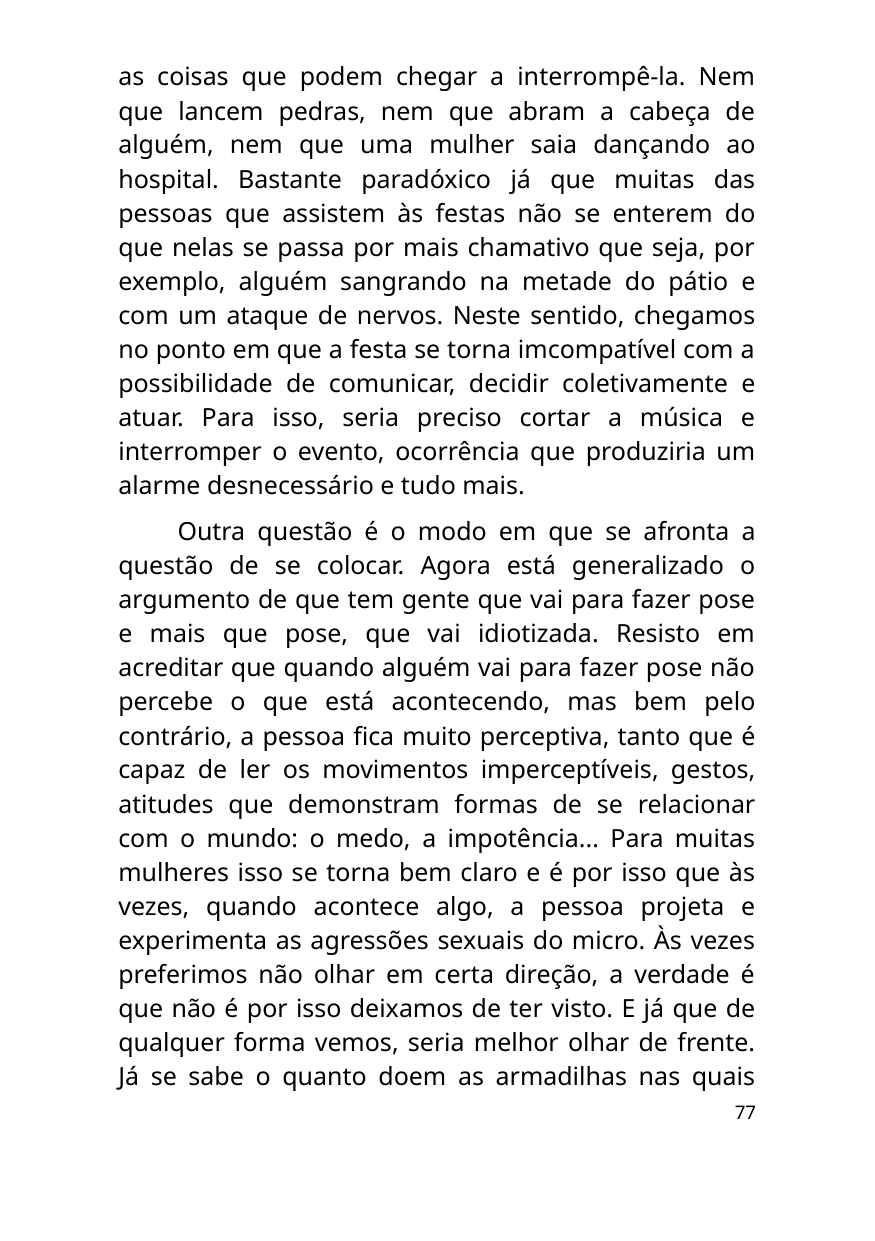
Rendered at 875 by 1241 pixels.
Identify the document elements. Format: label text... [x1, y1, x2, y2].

text as coisas que podem chegar a interrompê-la. Nem que lancem pedras, nem que abram a cabeça de alguém, nem que uma mulher saia dançando ao hospital. Bastante paradóxico já que muitas das pessoas que assistem às festas não se enterem do que nelas se passa por mais chamativo que seja, por exemplo, alguém sangrando na metade do pátio e com um ataque de nervos. Neste sentido, chegamos no ponto em que a festa se torna imcompatível com a possibilidade de comunicar, decidir coletivamente e atuar. Para isso, seria preciso cortar a música e interromper o evento, ocorrência que produziria um alarme desnecessário e tudo mais. [118, 59, 756, 502]
text Outra questão é o modo em que se afronta a questão de se colocar. Agora está generalizado o argumento de que tem gente que vai para fazer pose e mais que pose, que vai idiotizada. Resisto em acreditar que quando alguém vai para fazer pose não percebe o que está acontecendo, mas bem pelo contrário, a pessoa fica muito perceptiva, tanto que é capaz de ler os movimentos imperceptíveis, gestos, atitudes que demonstram formas de se relacionar com o mundo: o medo, a impotência... Para muitas mulheres isso se torna bem claro e é por isso que às vezes, quando acontece algo, a pessoa projeta e experimenta as agressões sexuais do micro. Às vezes preferimos não olhar em certa direção, a verdade é que não é por isso deixamos de ter visto. E já que de qualquer forma vemos, seria melhor olhar de frente. Já se sabe o quanto doem as armadilhas nas quais [118, 514, 756, 1093]
